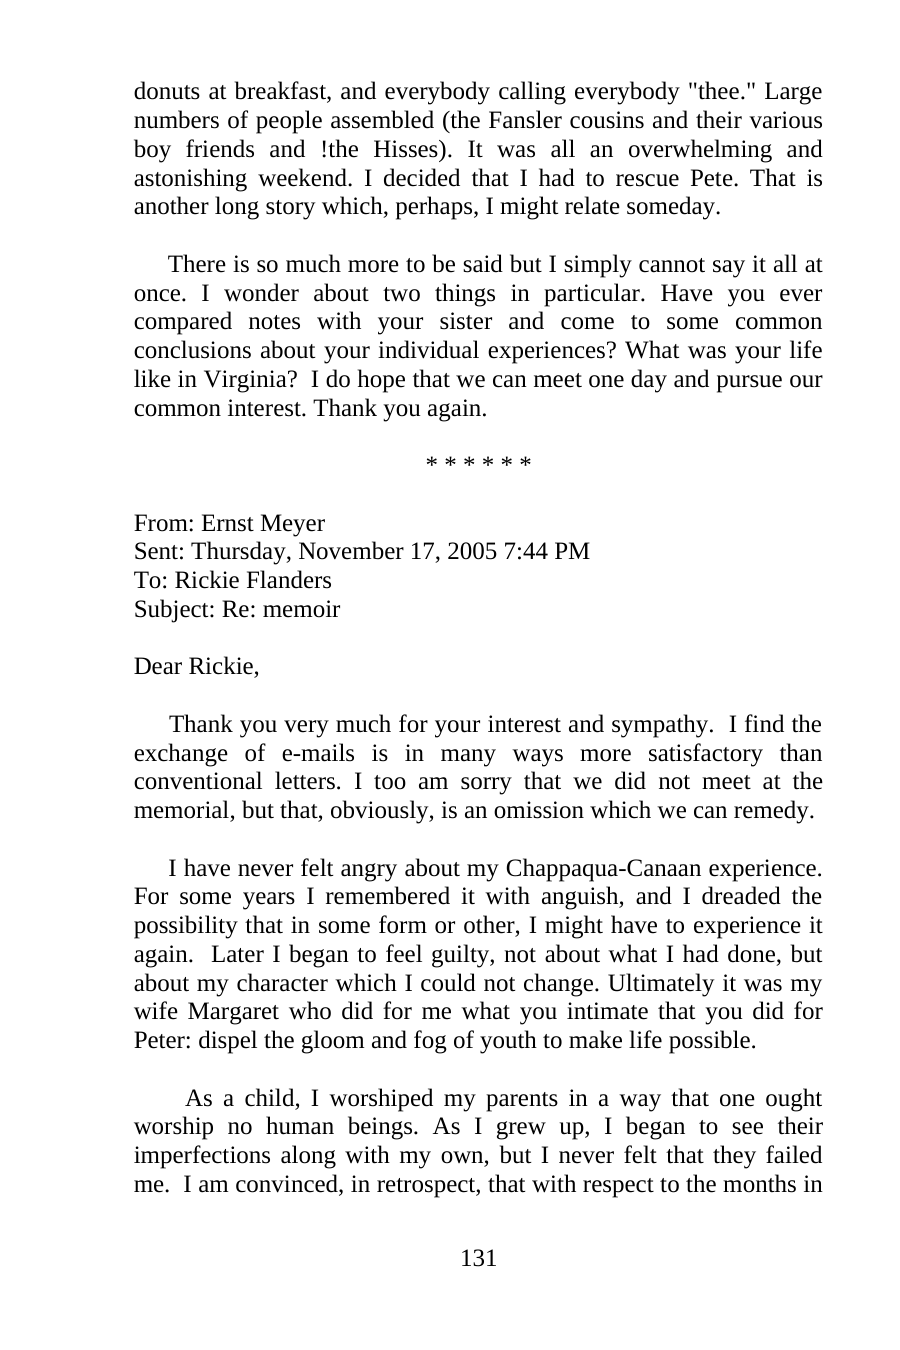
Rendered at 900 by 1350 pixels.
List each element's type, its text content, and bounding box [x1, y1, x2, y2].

text There is so much more to be said but I simply cannot say it all at once. I wonder about two things in particular. Have you ever compared notes with your sister and come to some common conclusions about your individual experiences? What was your life like in Virginia? I do hope that we can meet one day and pursue our common interest. Thank you again. [133, 249, 823, 421]
text As a child, I worshiped my parents in a way that one ought worship no human beings. As I grew up, I began to see their imperfections along with my own, but I never felt that they failed me. I am convinced, in retrospect, that with respect to the months in [133, 1083, 823, 1198]
text donuts at breakfast, and everybody calling everybody "thee." Large numbers of people assembled (the Fansler cousins and their various boy friends and !the Hisses). It was all an overwhelming and astonishing weekend. I decided that I had to rescue Pete. That is another long story which, perhaps, I might relate someday. [133, 76, 823, 220]
text To: Rickie Flanders [133, 565, 823, 594]
text Sent: Thursday, November 17, 2005 7:44 PM [133, 536, 823, 565]
text I have never felt angry about my Chappaqua-Canaan experience. For some years I remembered it with anguish, and I dreaded the possibility that in some form or other, I might have to experience it again. Later I began to feel guilty, not about what I had done, but about my character which I could not change. Ultimately it was my wife Margaret who did for me what you intimate that you did for Peter: dispel the gloom and fog of youth to make life possible. [133, 853, 823, 1054]
text Thank you very much for your interest and sympathy. I find the exchange of e-mails is in many ways more satisfactory than conventional letters. I too am sorry that we did not meet at the memorial, but that, obviously, is an omission which we can remedy. [133, 709, 823, 824]
text Subject: Re: memoir [133, 594, 823, 623]
text Dear Rickie, [133, 651, 823, 680]
text * * * * * * [133, 450, 823, 479]
text From: Ernst Meyer [133, 508, 823, 536]
